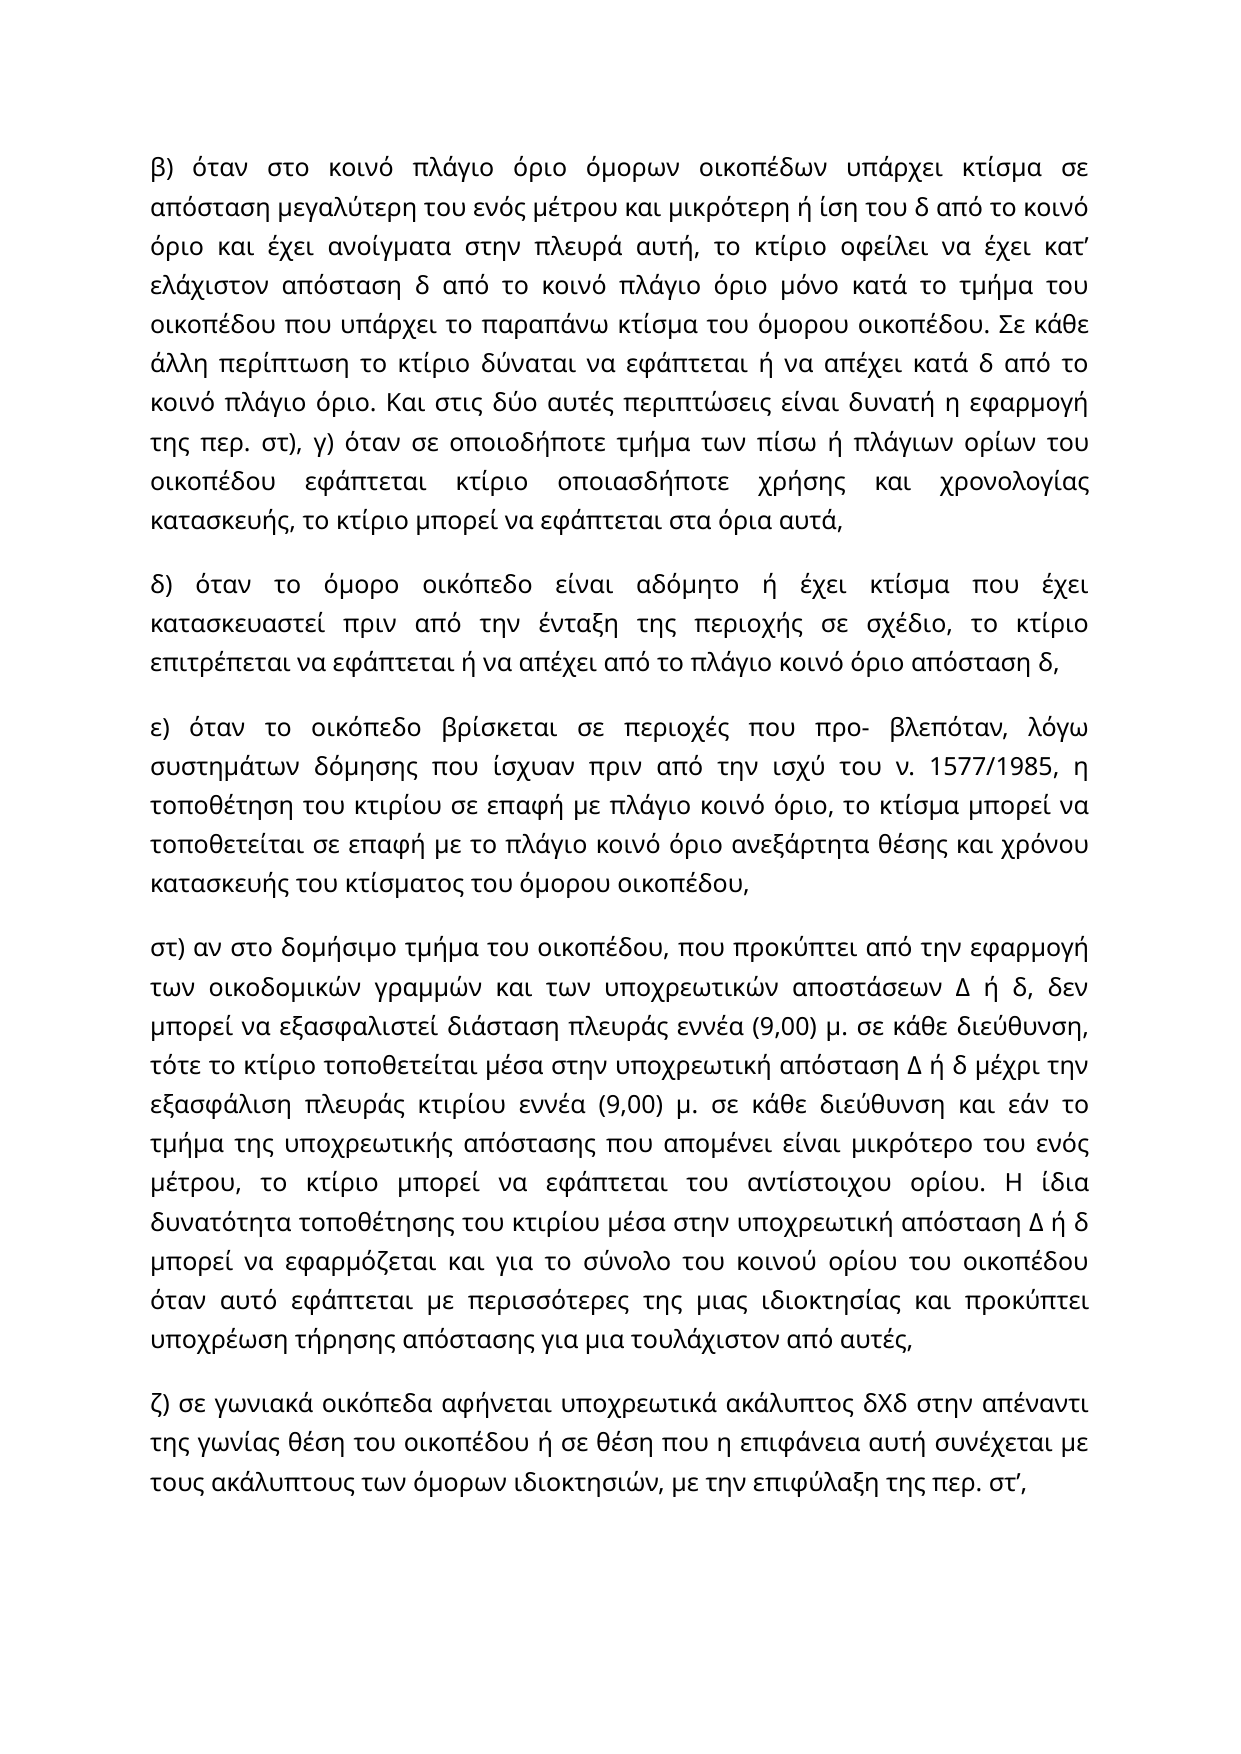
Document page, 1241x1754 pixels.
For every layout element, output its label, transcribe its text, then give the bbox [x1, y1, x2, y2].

text στ) αν στο δομήσιμο τμήμα του οικοπέδου, που προκύπτει από την εφαρμογή των οικοδομικών γραμμών και των υποχρεωτικών αποστάσεων Δ ή δ, δεν μπορεί να εξασφαλιστεί διάσταση πλευράς εννέα (9,00) μ. σε κάθε διεύθυνση, τότε το κτίριο τοποθετείται μέσα στην υποχρεωτική απόσταση Δ ή δ μέχρι την εξασφάλιση πλευράς κτιρίου εννέα (9,00) μ. σε κάθε διεύθυνση και εάν το τμήμα της υποχρεωτικής απόστασης που απομένει είναι μικρότερο του ενός μέτρου, το κτίριο μπορεί να εφάπτεται του αντίστοιχου ορίου. Η ίδια δυνατότητα τοποθέτησης του κτιρίου μέσα στην υποχρεωτική απόσταση Δ ή δ μπορεί να εφαρμόζεται και για το σύνολο του κοινού ορίου του οικοπέδου όταν αυτό εφάπτεται με περισσότερες της μιας ιδιοκτησίας και προκύπτει υποχρέωση τήρησης απόστασης για μια τουλάχιστον από αυτές, [150, 930, 1090, 1356]
text β) όταν στο κοινό πλάγιο όριο όμορων οικοπέδων υπάρχει κτίσμα σε απόσταση μεγαλύτερη του ενός μέτρου και μικρότερη ή ίση του δ από το κοινό όριο και έχει ανοίγματα στην πλευρά αυτή, το κτίριο οφείλει να έχει κατ’ ελάχιστον απόσταση δ από το κοινό πλάγιο όριο μόνο κατά το τμήμα του οικοπέδου που υπάρχει το παραπάνω κτίσμα του όμορου οικοπέδου. Σε κάθε άλλη περίπτωση το κτίριο δύναται να εφάπτεται ή να απέχει κατά δ από το κοινό πλάγιο όριο. Και στις δύο αυτές περιπτώσεις είναι δυνατή η εφαρμογή της περ. στ), γ) όταν σε οποιοδήποτε τμήμα των πίσω ή πλάγιων ορίων του οικοπέδου εφάπτεται κτίριο οποιασδήποτε χρήσης και χρονολογίας κατασκευής, το κτίριο μπορεί να εφάπτεται στα όρια αυτά, [150, 150, 1090, 537]
text ζ) σε γωνιακά οικόπεδα αφήνεται υποχρεωτικά ακάλυπτος δΧδ στην απέναντι της γωνίας θέση του οικοπέδου ή σε θέση που η επιφάνεια αυτή συνέχεται με τους ακάλυπτους των όμορων ιδιοκτησιών, με την επιφύλαξη της περ. στ’, [150, 1386, 1090, 1498]
text ε) όταν το οικόπεδο βρίσκεται σε περιοχές που προ- βλεπόταν, λόγω συστημάτων δόμησης που ίσχυαν πριν από την ισχύ του ν. 1577/1985, η τοποθέτηση του κτιρίου σε επαφή με πλάγιο κοινό όριο, το κτίσμα μπορεί να τοποθετείται σε επαφή με το πλάγιο κοινό όριο ανεξάρτητα θέσης και χρόνου κατασκευής του κτίσματος του όμορου οικοπέδου, [150, 709, 1090, 900]
text δ) όταν το όμορο οικόπεδο είναι αδόμητο ή έχει κτίσμα που έχει κατασκευαστεί πριν από την ένταξη της περιοχής σε σχέδιο, το κτίριο επιτρέπεται να εφάπτεται ή να απέχει από το πλάγιο κοινό όριο απόσταση δ, [150, 567, 1090, 679]
